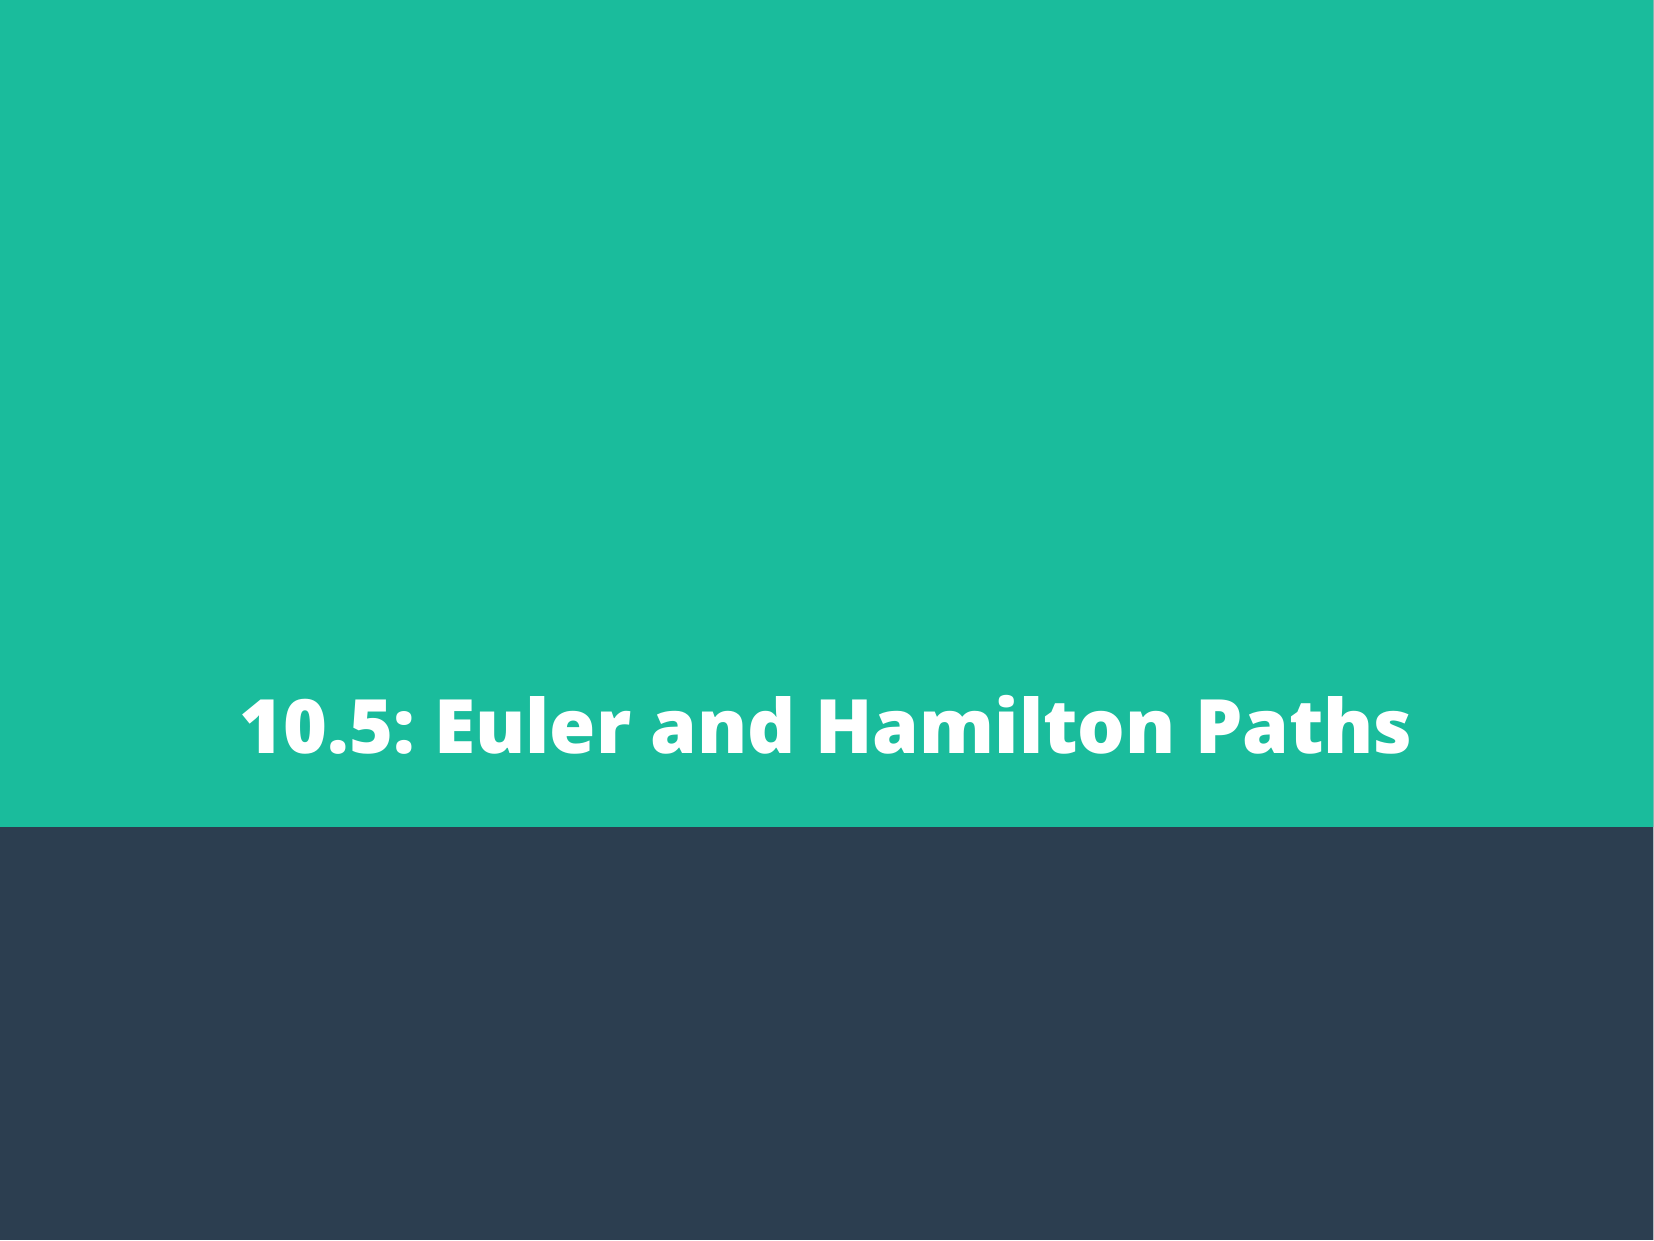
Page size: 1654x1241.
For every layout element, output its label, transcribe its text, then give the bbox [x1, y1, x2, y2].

title 10.5: Euler and Hamilton Paths [59, 620, 1595, 778]
